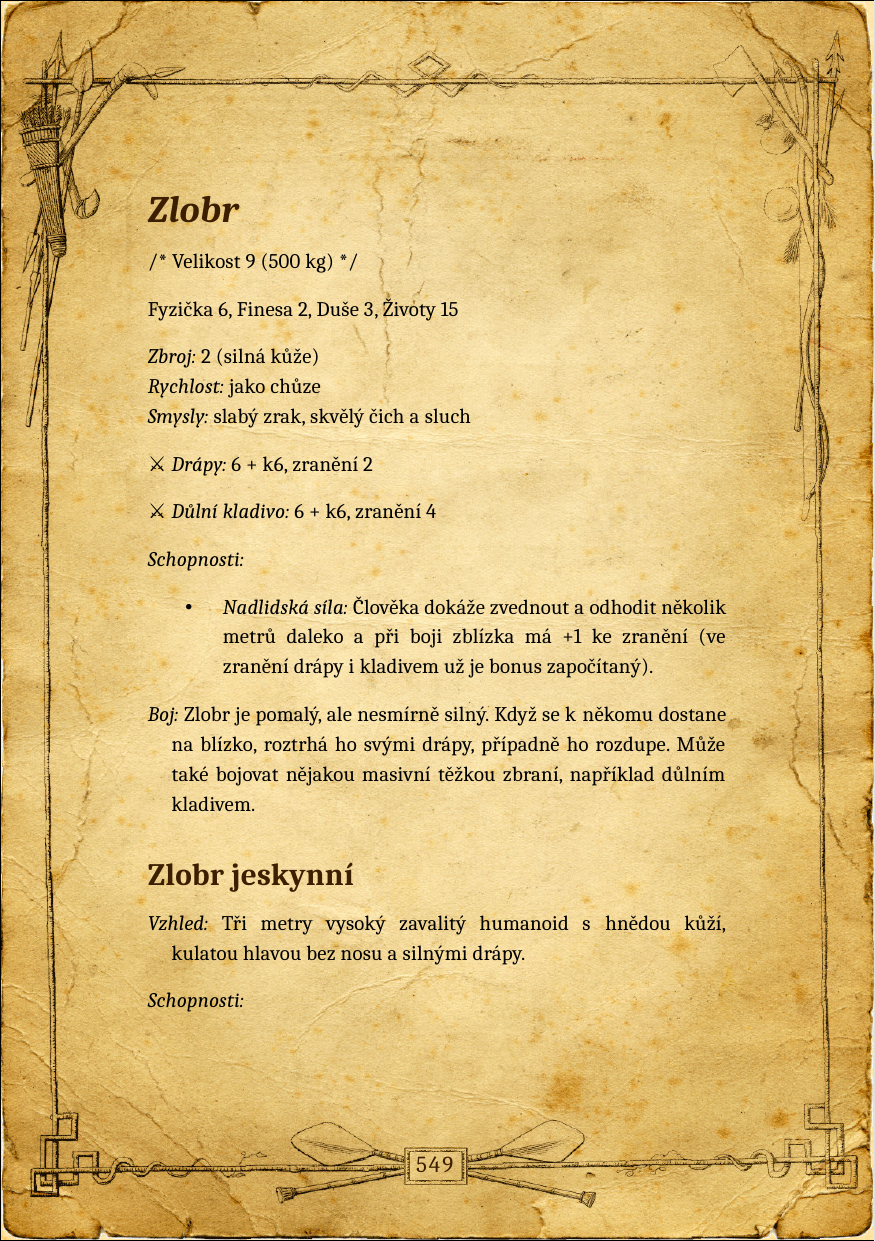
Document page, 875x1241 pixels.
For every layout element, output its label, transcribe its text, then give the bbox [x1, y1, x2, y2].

text Vzhled: Tři metry vysoký zavalitý humanoid s⁠ hnědou kůží, kulatou hlavou bez nosu a⁠ silnými drápy. [148, 911, 726, 965]
text Boj: Zlobr je pomalý, ale nesmírně silný. Když se k⁠ někomu dostane na blízko, roztrhá ho svými drápy, případně ho rozdupe. Může také bojovat nějakou masivní těžkou zbraní, například důlním kladivem. [148, 703, 726, 816]
list Nadlidská síla: Člověka dokáže zvednout a⁠ odhodit několik metrů daleko a⁠ při boji zblízka má +1 ke zranění (ve zranění drápy i⁠ kladivem už je bonus započítaný). [185, 595, 726, 679]
text Smysly: slabý zrak, skvělý čich a⁠ sluch [148, 405, 726, 429]
subtitle Zlobr [148, 189, 726, 232]
text Rychlost: jako chůze [148, 375, 726, 399]
text Schopnosti: [148, 548, 726, 572]
text /* Velikost 9 (500 kg) */ [148, 250, 726, 274]
text ⚔ Drápy: 6 + k6, zranění 2 [148, 452, 726, 476]
subtitle Zlobr jeskynní [148, 858, 726, 894]
picture [1, 1, 874, 1240]
text Zbroj: 2 (silná kůže) [148, 345, 726, 369]
text Schopnosti: [148, 989, 726, 1013]
text Fyzička 6, Finesa 2, Duše 3, Životy 15 [148, 297, 726, 321]
text ⚔ Důlní kladivo: 6 + k6, zranění 4 [148, 500, 726, 524]
